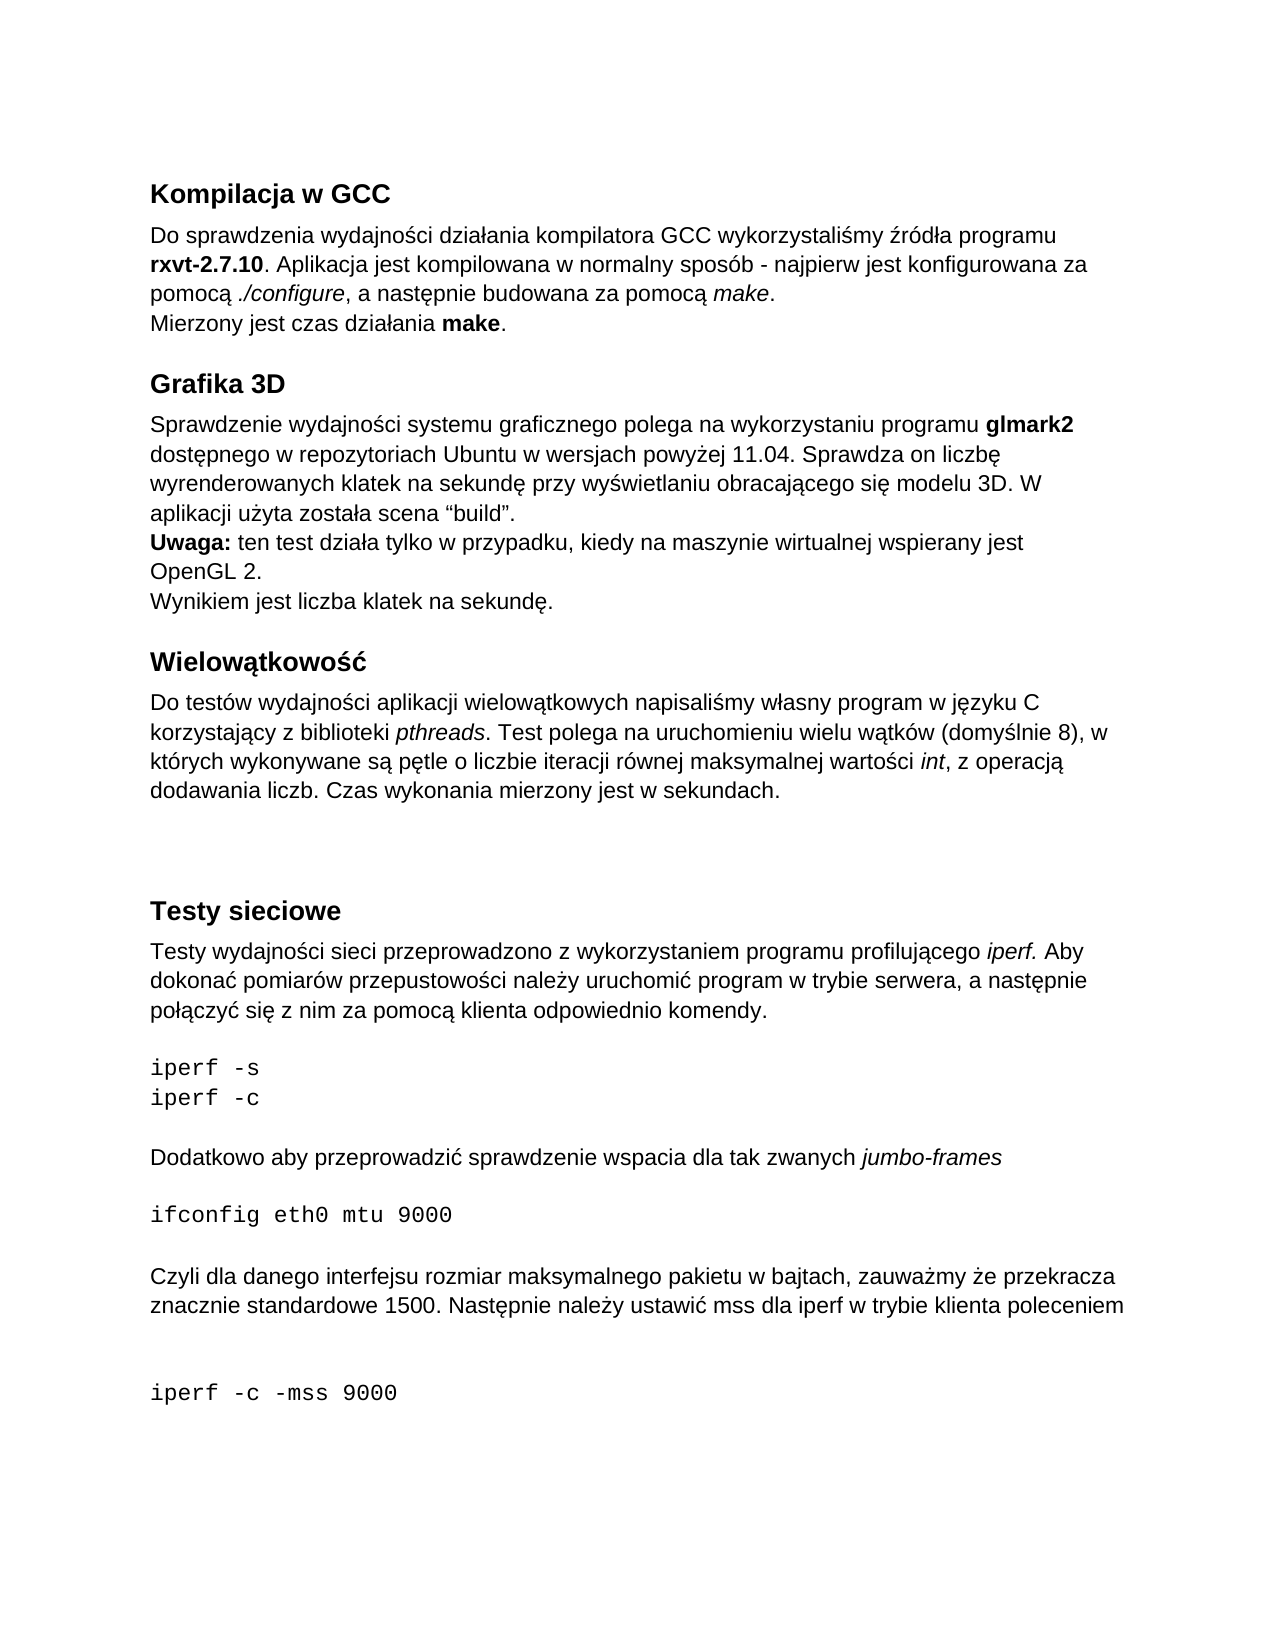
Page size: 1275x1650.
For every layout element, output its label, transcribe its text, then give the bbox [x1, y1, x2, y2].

text Mierzony jest czas działania make. [150, 310, 1125, 336]
subtitle Dodatkowo aby przeprowadzić sprawdzenie wspacia dla tak zwanych jumbo-frames [150, 1145, 1125, 1171]
text Sprawdzenie wydajności systemu graficznego polega na wykorzystaniu programu glmark2 dostępnego w repozytoriach Ubuntu w wersjach powyżej 11.04. Sprawdza on liczbę wyrenderowanych klatek na sekundę przy wyświetlaniu obracającego się modelu 3D. W aplikacji użyta została scena “build”. [150, 412, 1125, 526]
subtitle iperf -c -mss 9000 [150, 1381, 1125, 1407]
subtitle iperf -c [150, 1086, 1125, 1112]
subtitle Testy wydajności sieci przeprowadzono z wykorzystaniem programu profilującego iperf. Aby dokonać pomiarów przepustowości należy uruchomić program w trybie serwera, a następnie połączyć się z nim za pomocą klienta odpowiednio komendy. [150, 938, 1125, 1023]
text Do sprawdzenia wydajności działania kompilatora GCC wykorzystaliśmy źródła programu rxvt‑2.7.10. Aplikacja jest kompilowana w normalny sposób - najpierw jest konfigurowana za pomocą ./configure, a następnie budowana za pomocą make. [150, 222, 1125, 307]
subtitle Grafika 3D [150, 369, 1125, 399]
subtitle Kompilacja w GCC [150, 179, 1125, 209]
text Wynikiem jest liczba klatek na sekundę. [150, 588, 1125, 614]
subtitle Czyli dla danego interfejsu rozmiar maksymalnego pakietu w bajtach, zauważmy że przekracza znacznie standardowe 1500. Następnie należy ustawić mss dla iperf w trybie klienta poleceniem [150, 1263, 1125, 1318]
subtitle iperf -s [150, 1056, 1125, 1082]
subtitle Wielowątkowość [150, 647, 1125, 677]
text Do testów wydajności aplikacji wielowątkowych napisaliśmy własny program w języku C korzystający z biblioteki pthreads. Test polega na uruchomieniu wielu wątków (domyślnie 8), w których wykonywane są pętle o liczbie iteracji równej maksymalnej wartości int, z operacją dodawania liczb. Czas wykonania mierzony jest w sekundach. [150, 690, 1125, 804]
subtitle Testy sieciowe [150, 895, 1125, 926]
text Uwaga: ten test działa tylko w przypadku, kiedy na maszynie wirtualnej wspierany jest OpenGL 2. [150, 529, 1125, 584]
subtitle ifconfig eth0 mtu 9000 [150, 1204, 1125, 1230]
